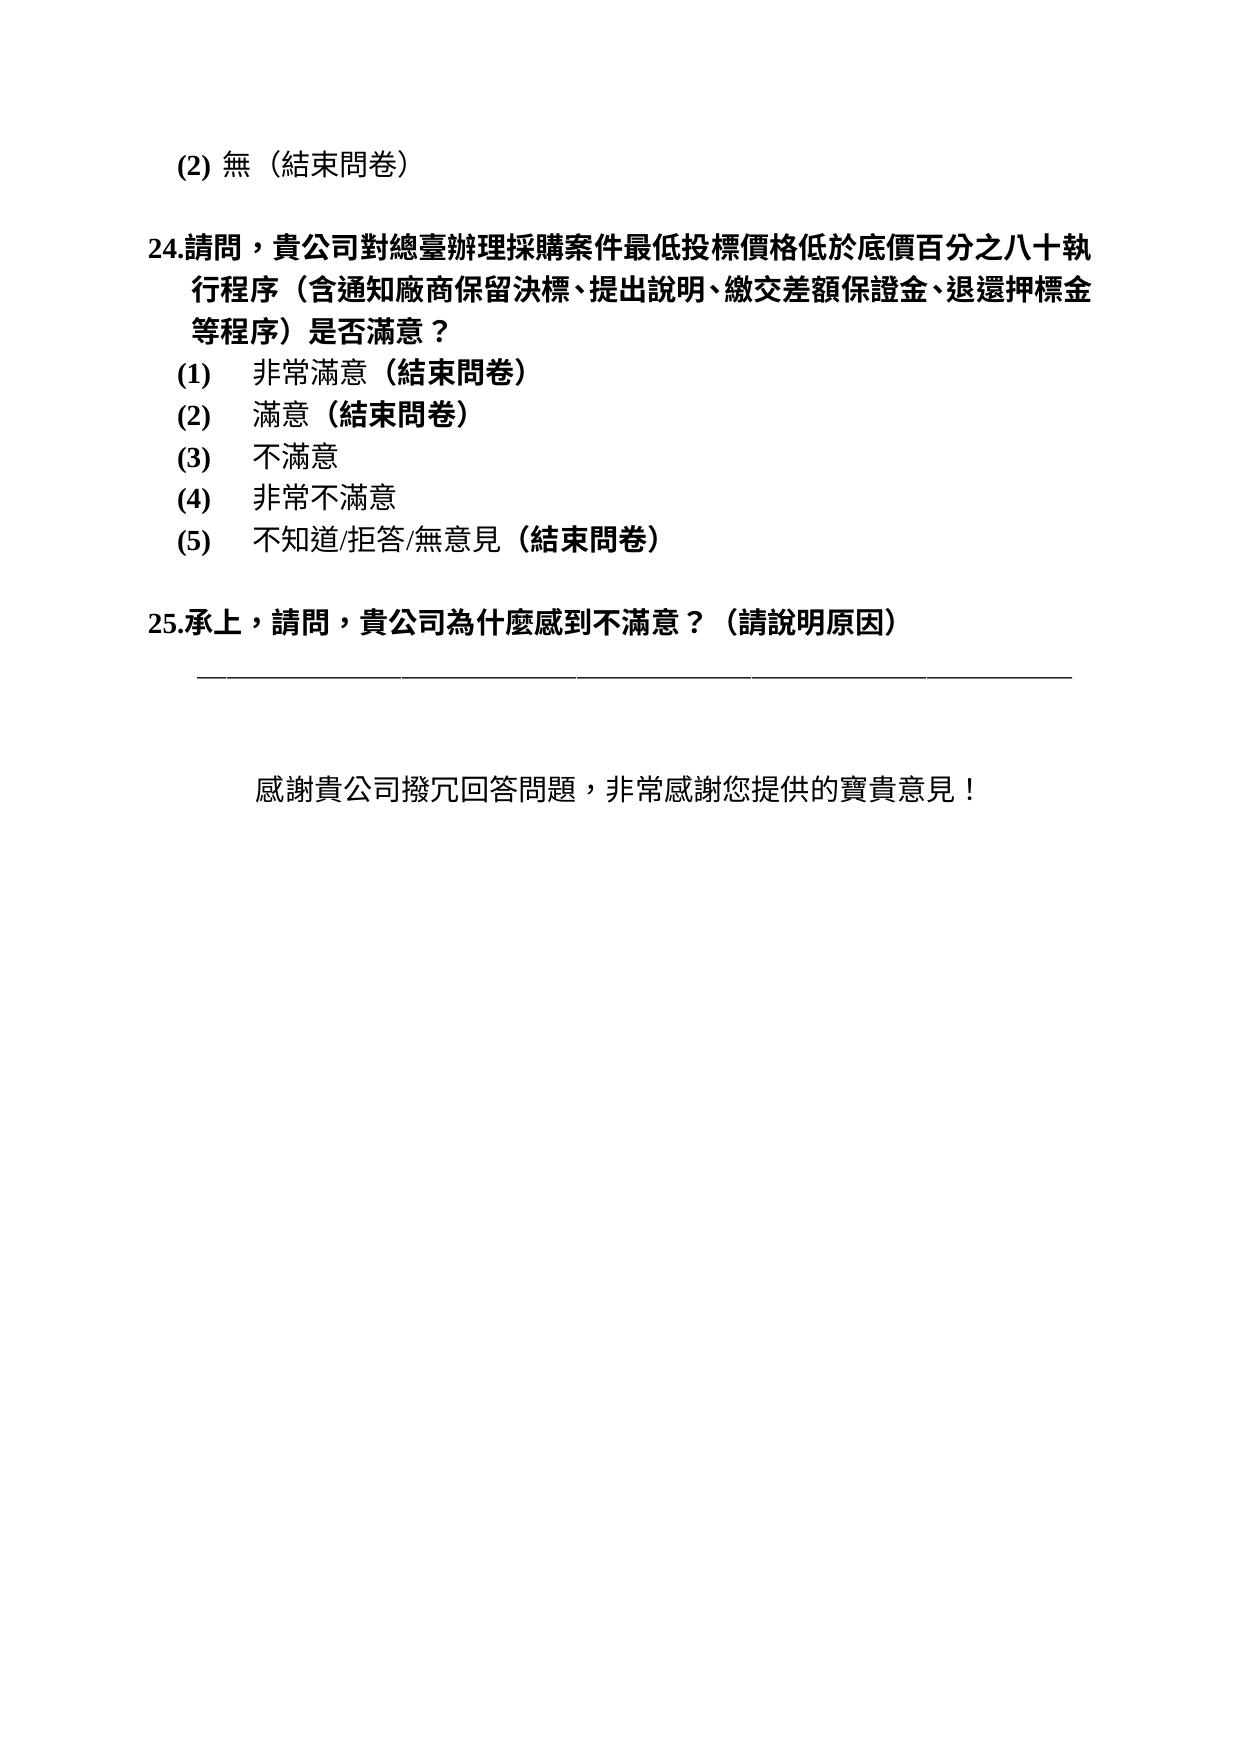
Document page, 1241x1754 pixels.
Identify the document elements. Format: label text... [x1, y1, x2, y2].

text 25.承上，請問，貴公司為什麼感到不滿意？（請說明原因） [148, 601, 1092, 642]
list 不知道/拒答/無意見（結束問卷） [177, 517, 1092, 559]
list 非常滿意（結束問卷） [177, 351, 1092, 392]
text ＿＿＿＿＿＿＿＿＿＿＿＿＿＿＿＿＿＿＿＿＿＿＿＿＿＿＿＿＿＿ [198, 642, 1092, 684]
list 不滿意 [177, 434, 1092, 476]
text 感謝貴公司撥冗回答問題，非常感謝您提供的寶貴意見！ [148, 767, 1092, 809]
list 非常不滿意 [177, 476, 1092, 517]
list 滿意（結束問卷） [177, 392, 1092, 434]
list 無（結束問卷） [177, 142, 1092, 184]
text 24.請問，貴公司對總臺辦理採購案件最低投標價格低於底價百分之八十執行程序（含通知廠商保留決標、提出說明、繳交差額保證金、退還押標金等程序）是否滿意？ [148, 226, 1092, 351]
